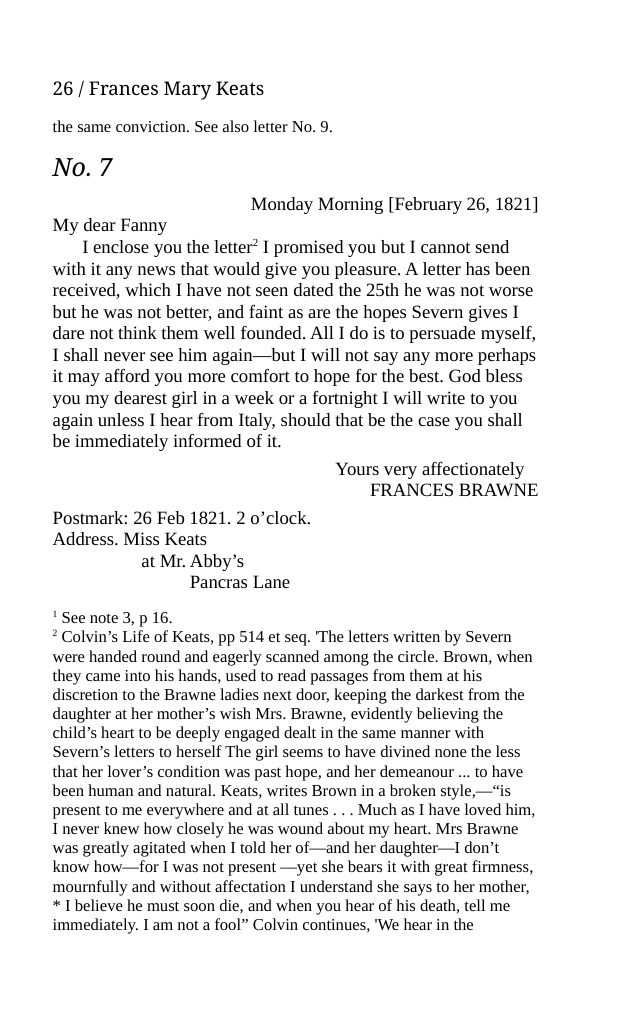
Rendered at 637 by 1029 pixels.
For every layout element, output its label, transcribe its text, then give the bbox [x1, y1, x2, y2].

text 2 Colvin’s Life of Keats, pp 514 et seq. 'The letters written by Severn were handed round and eagerly scanned among the circle. Brown, when they came into his hands, used to read passages from them at his discretion to the Brawne ladies next door, keeping the darkest from the daughter at her mother’s wish Mrs. Brawne, evidently believing the child’s heart to be deeply engaged dealt in the same manner with Severn’s letters to herself The girl seems to have divined none the less that her lover’s condition was past hope, and her demeanour ... to have been human and natural. Keats, writes Brown in a broken style,—“is present to me everywhere and at all tunes . . . Much as I have loved him, I never knew how closely he was wound about my heart. Mrs Brawne was greatly agitated when I told her of—and her daughter—I don’t know how—for I was not present —yet she bears it with great firmness, mournfully and without affectation I understand she says to her mother, * I believe he must soon die, and when you hear of his death, tell me immediately. I am not a fool” Colvin continues, 'We hear in the [52, 627, 538, 934]
text Postmark: 26 Feb 1821. 2 o’clock. [52, 507, 538, 528]
text the same conviction. See also letter No. 9. [52, 117, 538, 136]
text FRANCES BRAWNE [52, 479, 538, 501]
text Yours very affectionately [52, 458, 538, 479]
text Pancras Lane [52, 571, 538, 593]
text I enclose you the letter2 I promised you but I cannot send with it any news that would give you pleasure. A letter has been received, which I have not seen dated the 25th he was not worse but he was not better, and faint as are the hopes Severn gives I dare not think them well founded. All I do is to persuade myself, I shall never see him again—but I will not say any more perhaps it may afford you more comfort to hope for the best. God bless you my dearest girl in a week or a fortnight I will write to you again unless I hear from Italy, should that be the case you shall be immediately informed of it. [52, 236, 538, 452]
text Address. Miss Keats [52, 528, 538, 550]
text 1 See note 3, p 16. [52, 608, 538, 627]
text at Mr. Abby’s [52, 550, 538, 571]
text My dear Fanny [52, 214, 538, 236]
text Monday Morning [February 26, 1821] [52, 193, 538, 214]
subtitle No. 7 [52, 150, 538, 184]
